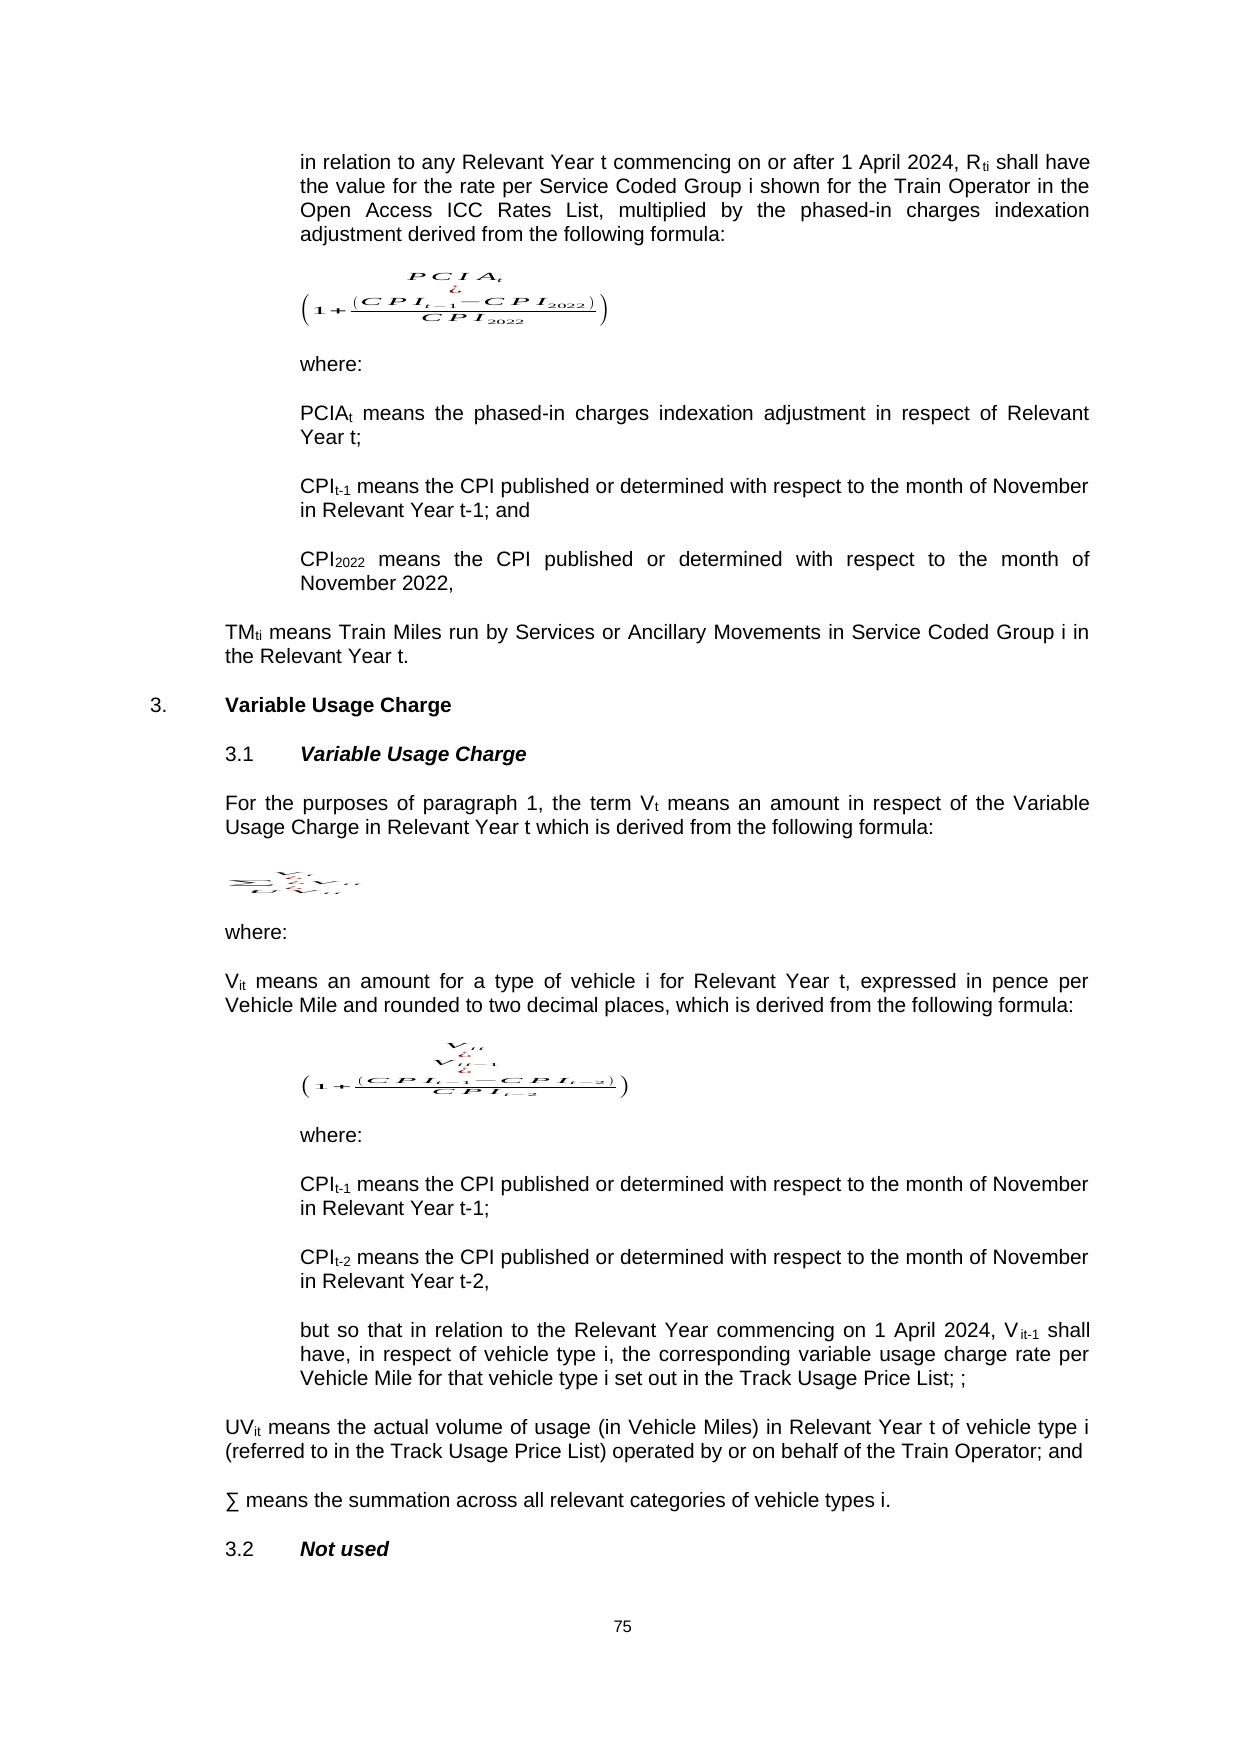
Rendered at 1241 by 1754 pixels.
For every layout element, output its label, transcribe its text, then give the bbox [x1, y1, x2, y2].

text CPIt-1 means the CPI published or determined with respect to the month of November in Relevant Year t-1; and [300, 474, 1090, 522]
text CPIt-1 means the CPI published or determined with respect to the month of November in Relevant Year t-1; [300, 1172, 1090, 1220]
text UVit means the actual volume of usage (in Vehicle Miles) in Relevant Year t of vehicle type i (referred to in the Track Usage Price List) operated by or on behalf of the Train Operator; and [225, 1415, 1090, 1463]
text where: [225, 920, 1090, 944]
text CPI2022 means the CPI published or determined with respect to the month of November 2022, [300, 547, 1090, 595]
text in relation to any Relevant Year t commencing on or after 1 April 2024, Rti shall have the value for the rate per Service Coded Group i shown for the Train Operator in the Open Access ICC Rates List, multiplied by the phased-in charges indexation adjustment derived from the following formula: [300, 150, 1090, 246]
text where: [300, 1123, 1090, 1147]
text but so that in relation to the Relevant Year commencing on 1 April 2024, Vit-1 shall have, in respect of vehicle type i, the corresponding variable usage charge rate per Vehicle Mile for that vehicle type i set out in the Track Usage Price List; ; [300, 1318, 1090, 1390]
list Not used [225, 1537, 1090, 1561]
text Vit means an amount for a type of vehicle i for Relevant Year t, expressed in pence per Vehicle Mile and rounded to two decimal places, which is derived from the following formula: [225, 969, 1090, 1017]
list Variable Usage Charge [150, 693, 1090, 717]
text ∑ means the summation across all relevant categories of vehicle types i. [225, 1488, 1090, 1512]
text CPIt-2 means the CPI published or determined with respect to the month of November in Relevant Year t-2, [300, 1245, 1090, 1293]
text where: [300, 352, 1090, 376]
text PCIAt means the phased-in charges indexation adjustment in respect of Relevant Year t; [300, 401, 1090, 449]
text TMti means Train Miles run by Services or Ancillary Movements in Service Coded Group i in the Relevant Year t. [225, 620, 1090, 668]
text For the purposes of paragraph 1, the term Vt means an amount in respect of the Variable Usage Charge in Relevant Year t which is derived from the following formula: [225, 791, 1090, 838]
list Variable Usage Charge [225, 742, 1090, 766]
